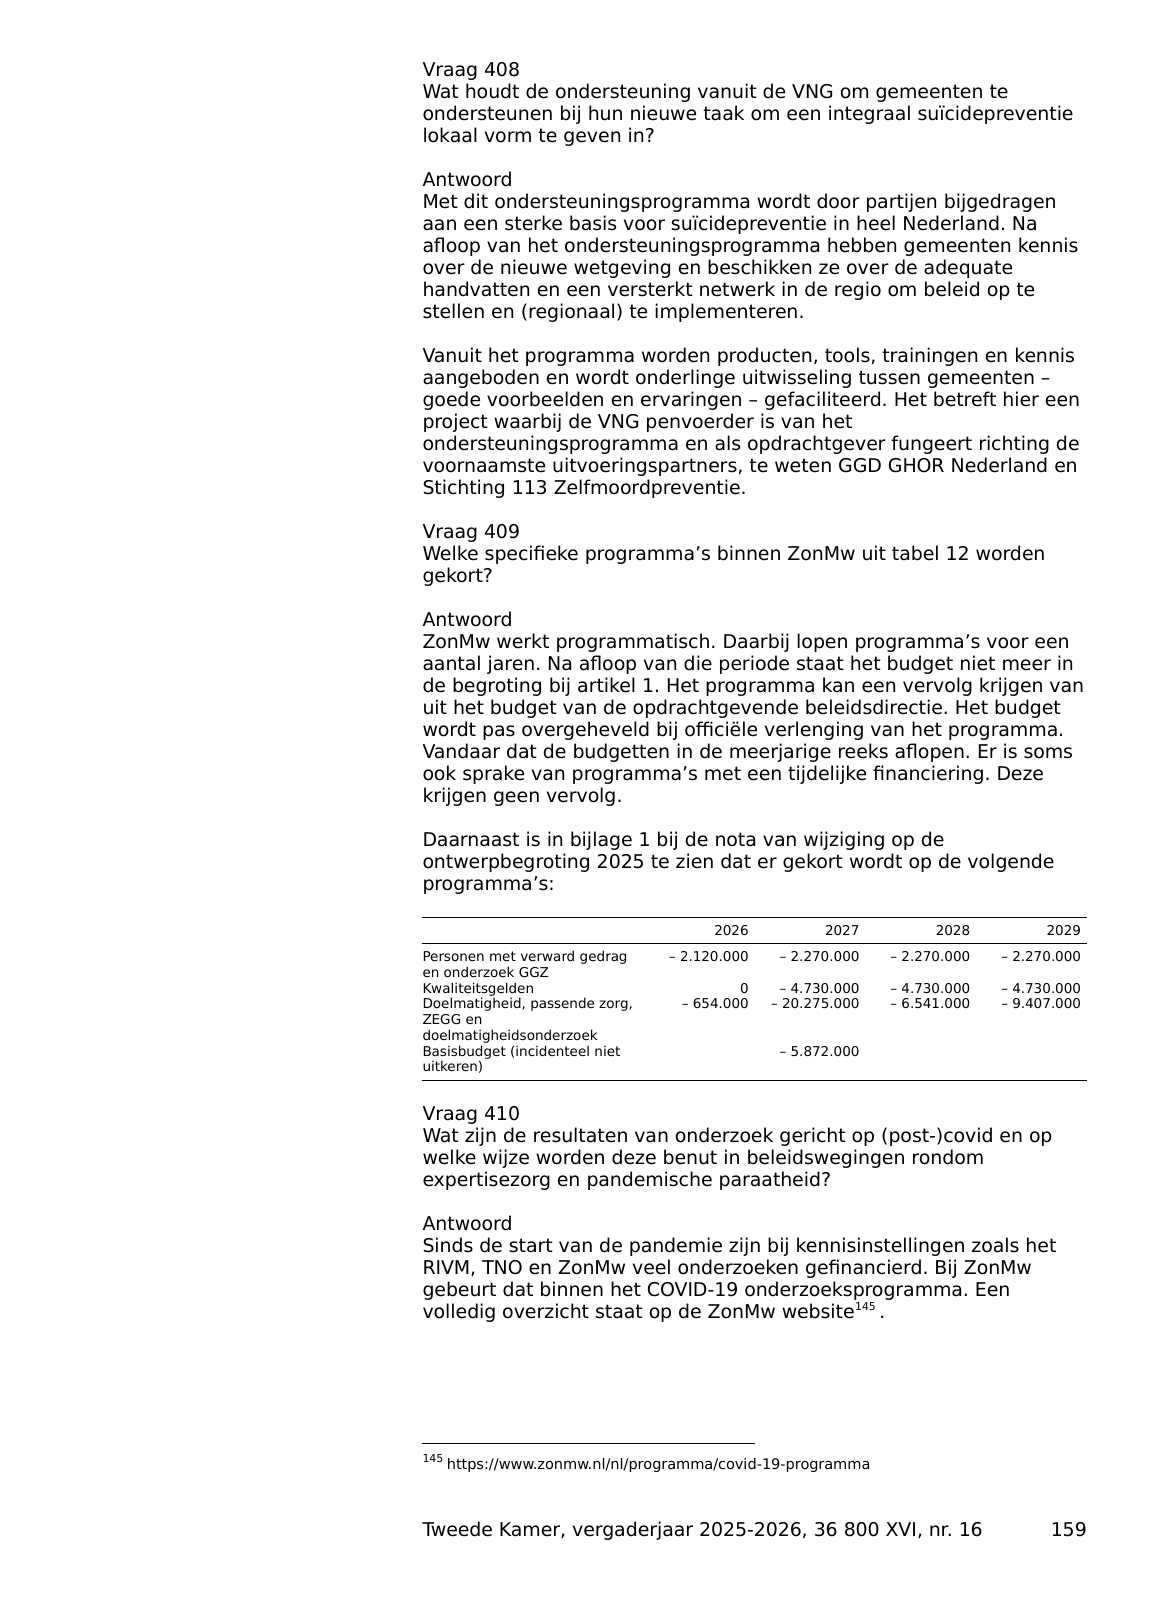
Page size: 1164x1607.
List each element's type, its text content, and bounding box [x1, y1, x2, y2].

table_cell – 20.275.000 [754, 996, 865, 1043]
table_cell Doelmatigheid, passende zorg, ZEGG en doelmatigheidsonderzoek [422, 996, 644, 1043]
text Welke specifieke programma’s binnen ZonMw uit tabel 12 worden gekort? [422, 543, 1087, 587]
text Antwoord [422, 169, 1087, 191]
table_header 2027 [754, 918, 865, 943]
table_header [422, 918, 644, 943]
text Daarnaast is in bijlage 1 bij de nota van wijziging op de ontwerpbegroting 2025 te zien dat er gekort wordt op de volgende programma’s: [422, 829, 1087, 895]
text ZonMw werkt programmatisch. Daarbij lopen programma’s voor een aantal jaren. Na afloop van die periode staat het budget niet meer in de begroting bij artikel 1. Het programma kan een vervolg krijgen van uit het budget van de opdrachtgevende beleidsdirectie. Het budget wordt pas overgeheveld bij officiële verlenging van het programma. Vandaar dat de budgetten in de meerjarige reeks aflopen. Er is soms ook sprake van programma’s met een tijdelijke financiering. Deze krijgen geen vervolg. [422, 631, 1087, 807]
text https://www.zonmw.nl/nl/programma/covid-19-programma [422, 1452, 1087, 1474]
text Vraag 409 [422, 521, 1087, 543]
table_cell [644, 1044, 754, 1079]
text Vraag 410 [422, 1103, 1087, 1125]
text Sinds de start van de pandemie zijn bij kennisinstellingen zoals het RIVM, TNO en ZonMw veel onderzoeken gefinancierd. Bij ZonMw gebeurt dat binnen het COVID-19 onderzoeksprogramma. Een volledig overzicht staat op de ZonMw website. [422, 1235, 1087, 1323]
table_cell – 4.730.000 [865, 981, 976, 996]
table_cell – 2.120.000 [644, 944, 754, 981]
table_cell [976, 1044, 1087, 1079]
table_header 2026 [644, 918, 754, 943]
text Vraag 408 [422, 59, 1087, 81]
table_cell Basisbudget (incidenteel niet uitkeren) [422, 1044, 644, 1079]
table_cell Kwaliteitsgelden [422, 981, 644, 996]
text Wat houdt de ondersteuning vanuit de VNG om gemeenten te ondersteunen bij hun nieuwe taak om een integraal suïcidepreventie lokaal vorm te geven in? [422, 81, 1087, 147]
text Antwoord [422, 609, 1087, 631]
table_header 2029 [976, 918, 1087, 943]
table_cell Personen met verward gedrag en onderzoek GGZ [422, 944, 644, 981]
text Antwoord [422, 1213, 1087, 1235]
table_cell – 2.270.000 [754, 944, 865, 981]
table_cell – 5.872.000 [754, 1044, 865, 1079]
table_header 2028 [865, 918, 976, 943]
table_cell – 2.270.000 [976, 944, 1087, 981]
table_cell – 4.730.000 [976, 981, 1087, 996]
table_cell – 2.270.000 [865, 944, 976, 981]
text Met dit ondersteuningsprogramma wordt door partijen bijgedragen aan een sterke basis voor suïcidepreventie in heel Nederland. Na afloop van het ondersteuningsprogramma hebben gemeenten kennis over de nieuwe wetgeving en beschikken ze over de adequate handvatten en een versterkt netwerk in de regio om beleid op te stellen en (regionaal) te implementeren. [422, 191, 1087, 323]
table_cell [865, 1044, 976, 1079]
table_cell – 654.000 [644, 996, 754, 1043]
table_cell – 9.407.000 [976, 996, 1087, 1043]
table_cell – 6.541.000 [865, 996, 976, 1043]
text Wat zijn de resultaten van onderzoek gericht op (post-)covid en op welke wijze worden deze benut in beleidswegingen rondom expertisezorg en pandemische paraatheid? [422, 1125, 1087, 1191]
table_cell 0 [644, 981, 754, 996]
table_cell – 4.730.000 [754, 981, 865, 996]
text Vanuit het programma worden producten, tools, trainingen en kennis aangeboden en wordt onderlinge uitwisseling tussen gemeenten – goede voorbeelden en ervaringen – gefaciliteerd. Het betreft hier een project waarbij de VNG penvoerder is van het ondersteuningsprogramma en als opdrachtgever fungeert richting de voornaamste uitvoeringspartners, te weten GGD GHOR Nederland en Stichting 113 Zelfmoordpreventie. [422, 345, 1087, 499]
